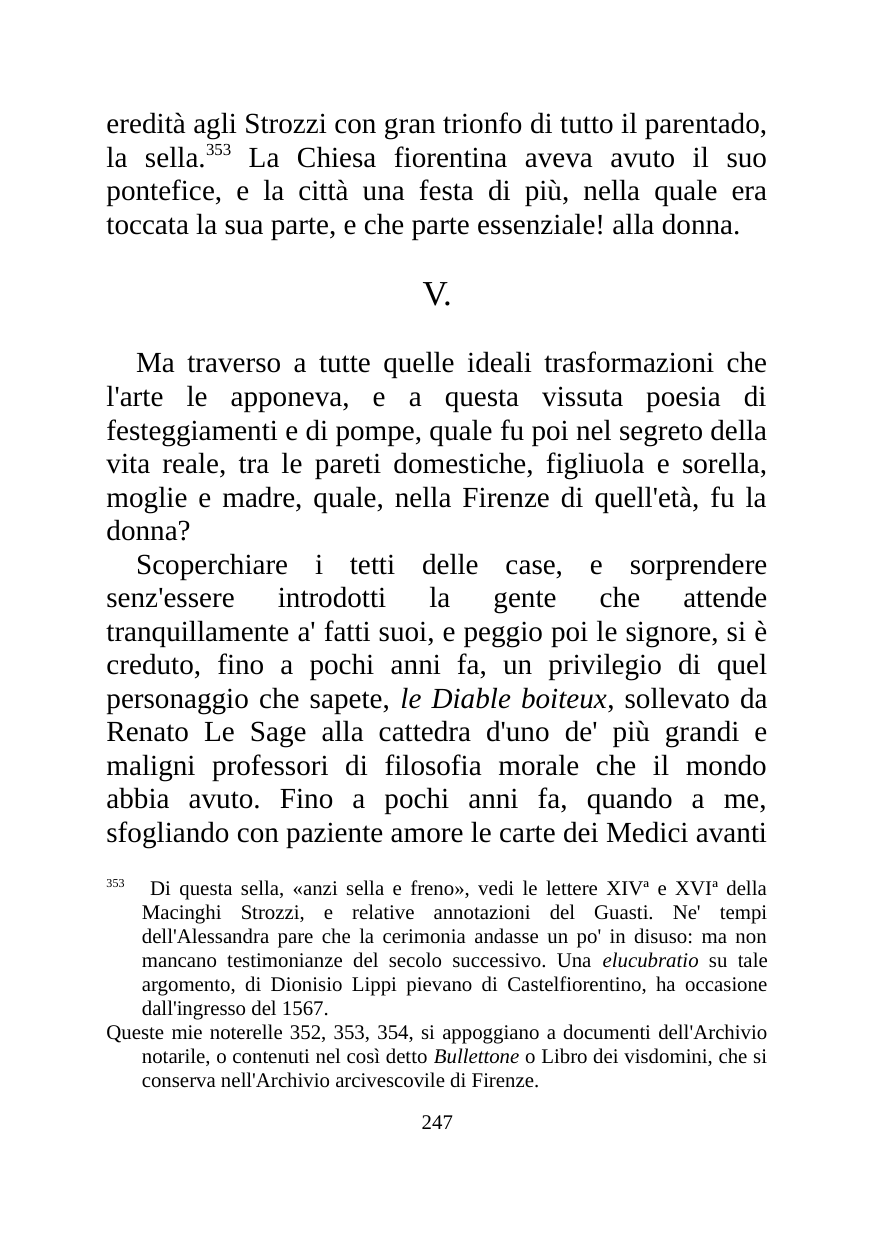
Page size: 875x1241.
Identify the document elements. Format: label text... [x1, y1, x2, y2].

text Ma traverso a tutte quelle ideali trasformazioni che l'arte le apponeva, e a questa vissuta poesia di festeggiamenti e di pompe, quale fu poi nel segreto della vita reale, tra le pareti domestiche, figliuola e sorella, moglie e madre, quale, nella Firenze di quell'età, fu la donna? [106, 346, 768, 547]
text Queste mie noterelle 352, 353, 354, si appoggiano a documenti dell'Archivio notarile, o contenuti nel così detto Bullettone o Libro dei visdomini, che si conserva nell'Archivio arcivescovile di Firenze. [106, 1020, 768, 1092]
text Di questa sella, «anzi sella e freno», vedi le lettere XIVª e XVIª della Macinghi Strozzi, e relative annotazioni del Guasti. Ne' tempi dell'Alessandra pare che la cerimonia andasse un po' in disuso: ma non mancano testimonianze del secolo successivo. Una elucubratio su tale argomento, di Dionisio Lippi pievano di Castelfiorentino, ha occasione dall'ingresso del 1567. [106, 876, 768, 1020]
text eredità agli Strozzi con gran trionfo di tutto il parentado, la sella. La Chiesa fiorentina aveva avuto il suo pontefice, e la città una festa di più, nella quale era toccata la sua parte, e che parte essenziale! alla donna. [106, 106, 768, 240]
subtitle V. [106, 273, 768, 313]
text Scoperchiare i tetti delle case, e sorprendere senz'essere introdotti la gente che attende tranquillamente a' fatti suoi, e peggio poi le signore, si è creduto, fino a pochi anni fa, un privilegio di quel personaggio che sapete, le Diable boiteux, sollevato da Renato Le Sage alla cattedra d'uno de' più grandi e maligni professori di filosofia morale che il mondo abbia avuto. Fino a pochi anni fa, quando a me, sfogliando con paziente amore le carte dei Medici avanti [106, 547, 768, 849]
